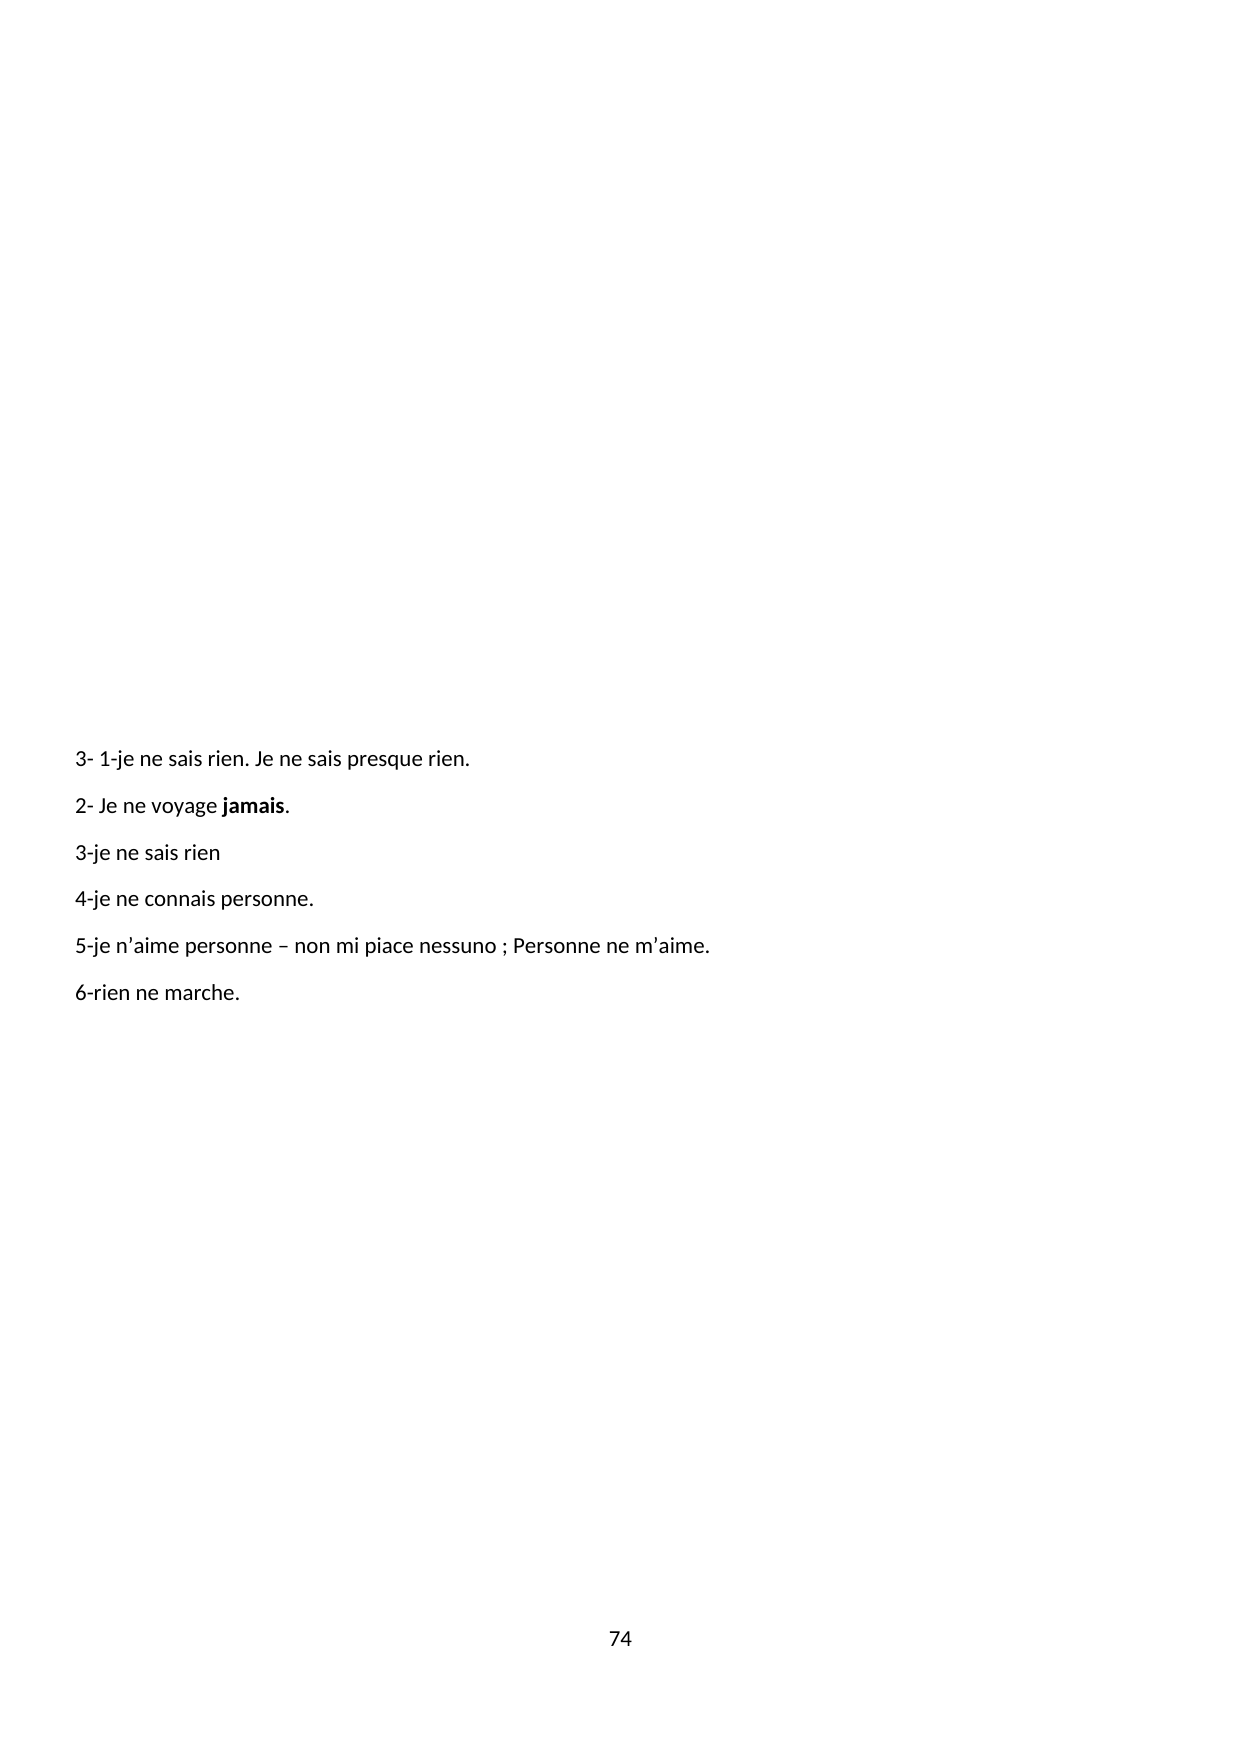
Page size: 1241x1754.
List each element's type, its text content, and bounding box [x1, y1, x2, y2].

text 5-je n’aime personne – non mi piace nessuno ; Personne ne m’aime. [75, 931, 1165, 959]
text 3-je ne sais rien [75, 838, 1165, 866]
text 6-rien ne marche. [75, 978, 1165, 1006]
text 2- Je ne voyage jamais. [75, 791, 1165, 819]
text 3- 1-je ne sais rien. Je ne sais presque rien. [75, 744, 1165, 772]
text 4-je ne connais personne. [75, 884, 1165, 913]
